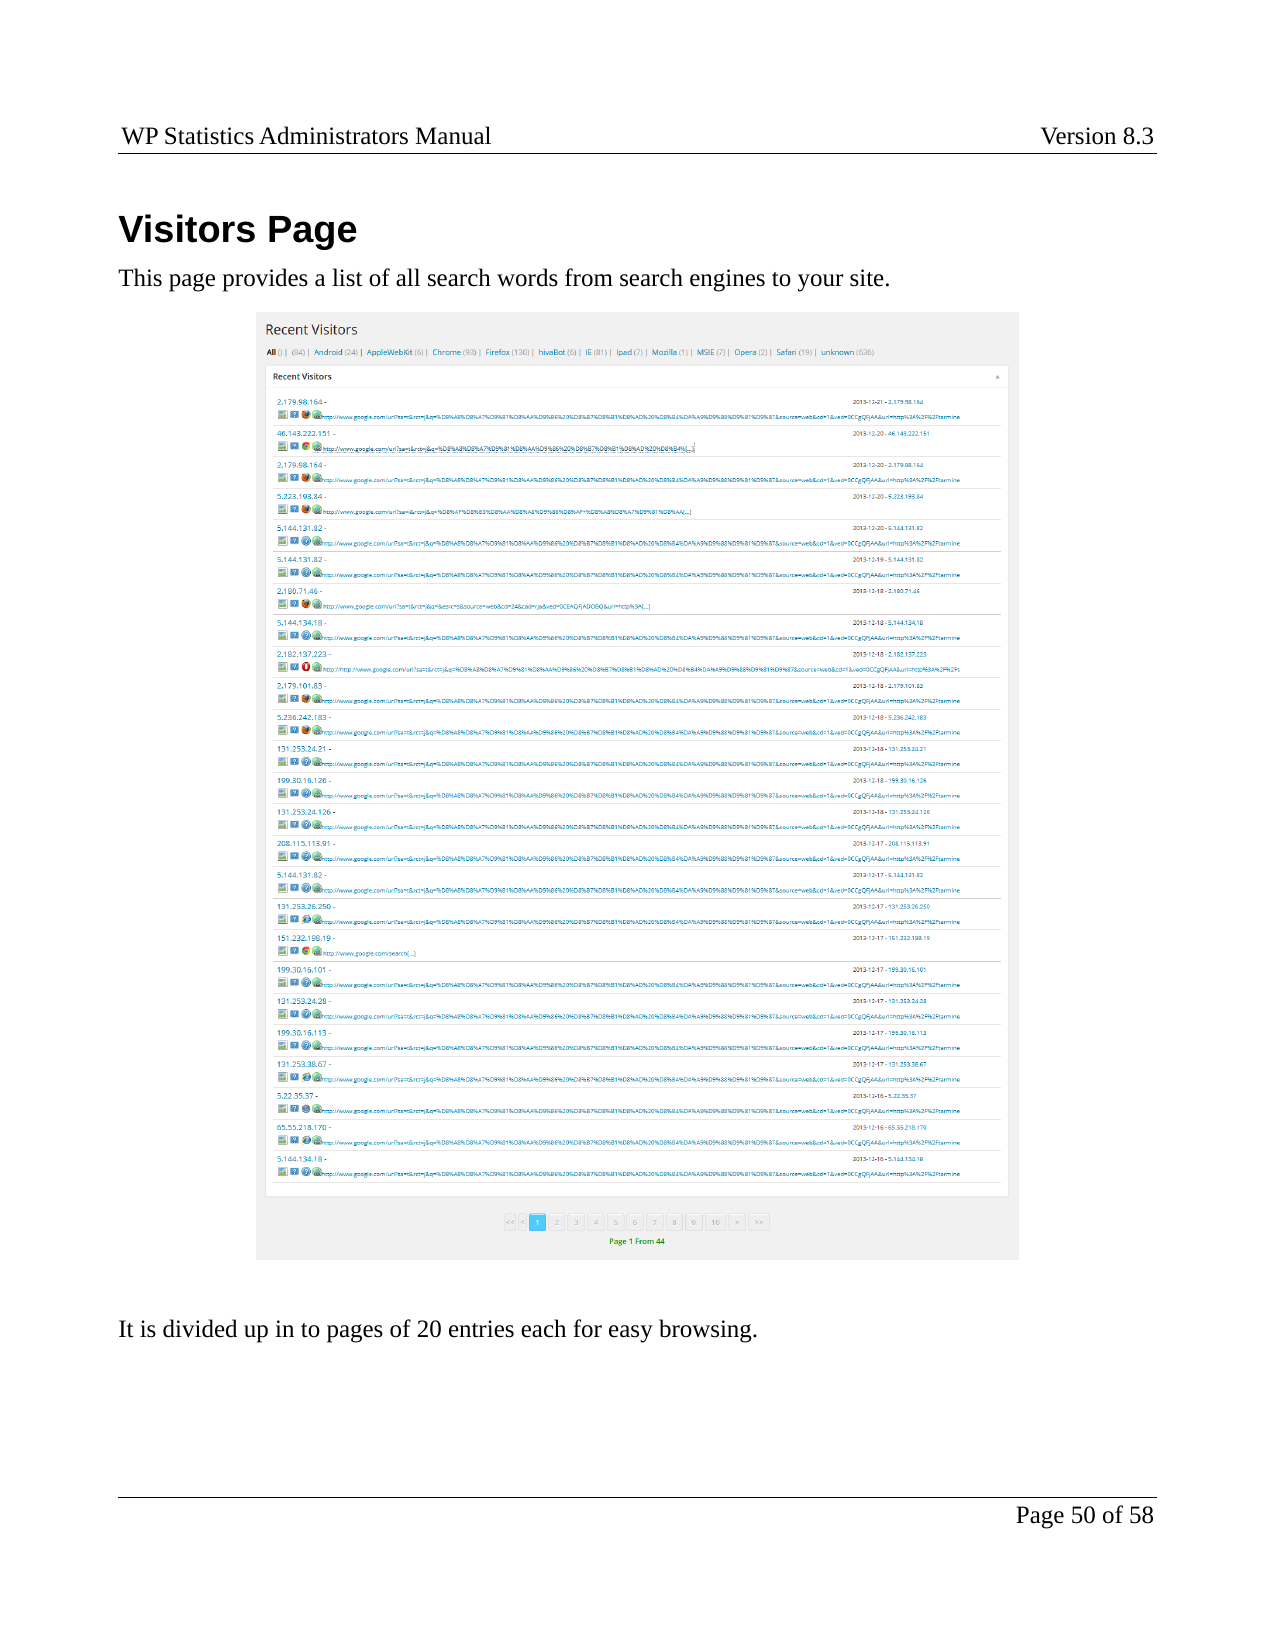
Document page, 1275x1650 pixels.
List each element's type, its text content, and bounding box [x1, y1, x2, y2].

picture [256, 312, 1019, 1260]
text It is divided up in to pages of 20 entries each for easy browsing. [118, 1314, 1157, 1343]
text This page provides a list of all search words from search engines to your site. [118, 263, 1157, 292]
subtitle Visitors Page [118, 207, 1157, 251]
